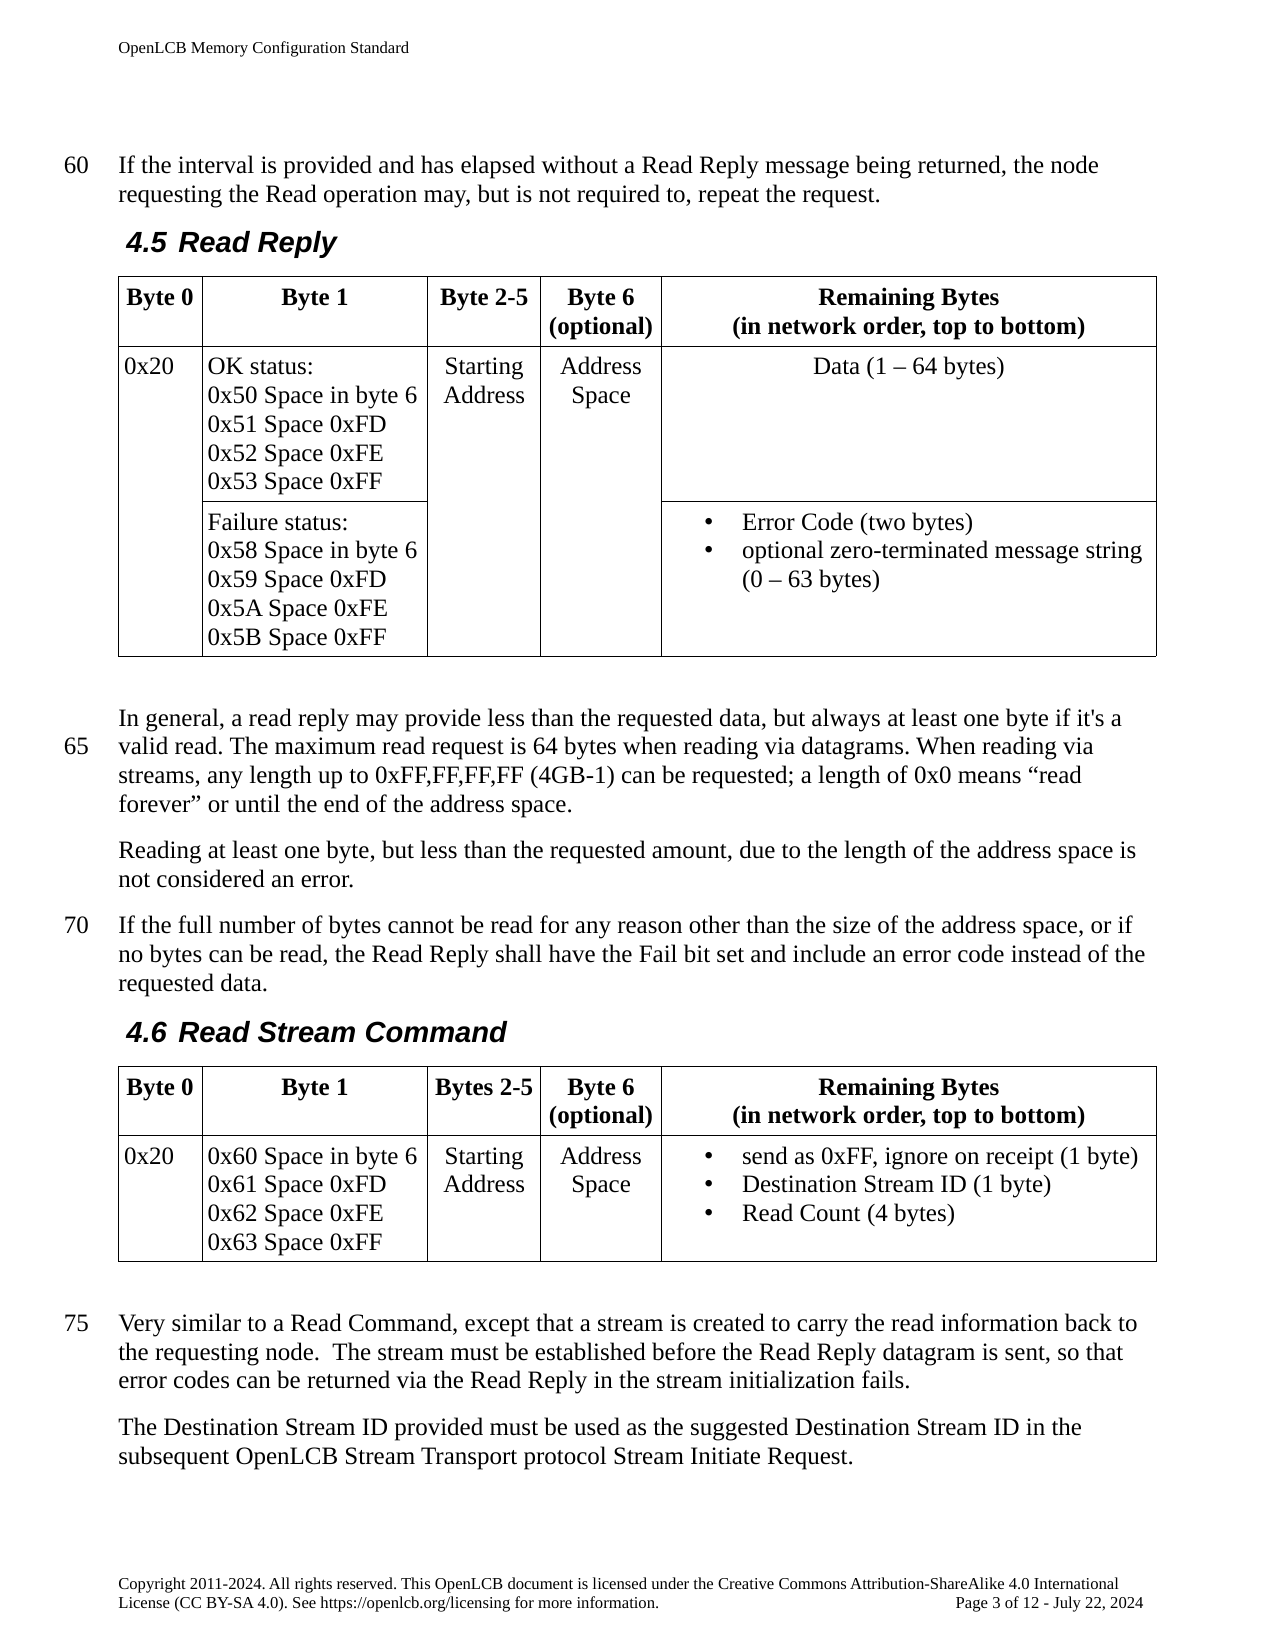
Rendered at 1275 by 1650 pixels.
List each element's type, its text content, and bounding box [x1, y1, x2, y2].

table_cell Data (1 – 64 bytes) [662, 347, 1156, 501]
text If the interval is provided and has elapsed without a Read Reply message being returned, the node requesting the Read operation may, but is not required to, repeat the request. [118, 150, 1157, 207]
table_header Remaining Bytes (in network order, top to bottom) [662, 277, 1156, 346]
table_header Remaining Bytes (in network order, top to bottom) [662, 1067, 1156, 1135]
table_cell 0x60 Space in byte 6 0x61 Space 0xFD 0x62 Space 0xFE 0x63 Space 0xFF [203, 1136, 427, 1261]
table_cell Starting Address [428, 1136, 540, 1261]
table_header Bytes 2-5 [428, 1067, 540, 1135]
table_cell send as 0xFF, ignore on receipt (1 byte) Destination Stream ID (1 byte) Read Count (4 bytes) [662, 1136, 1156, 1261]
text Very similar to a Read Command, except that a stream is created to carry the read information back to the requesting node. The stream must be established before the Read Reply datagram is sent, so that error codes can be returned via the Read Reply in the stream initialization fails. [118, 1308, 1157, 1394]
table_header Byte 2-5 [428, 277, 540, 346]
text Reading at least one byte, but less than the requested amount, due to the length of the address space is not considered an error. [118, 835, 1157, 893]
table_header Byte 0 [119, 277, 202, 346]
table_cell Failure status: 0x58 Space in byte 6 0x59 Space 0xFD 0x5A Space 0xFE 0x5B Space 0xFF [203, 502, 427, 656]
table_cell Error Code (two bytes) optional zero-terminated message string (0 – 63 bytes) [662, 502, 1156, 656]
table_cell 0x20 [119, 1136, 202, 1261]
table_cell Starting Address [428, 347, 540, 656]
table_header Byte 6 (optional) [541, 277, 661, 346]
table_cell OK status: 0x50 Space in byte 6 0x51 Space 0xFD 0x52 Space 0xFE 0x53 Space 0xFF [203, 347, 427, 501]
text In general, a read reply may provide less than the requested data, but always at least one byte if it's a valid read. The maximum read request is 64 bytes when reading via datagrams. When reading via streams, any length up to 0xFF,FF,FF,FF (4GB-1) can be requested; a length of 0x0 means “read forever” or until the end of the address space. [118, 703, 1157, 818]
table_cell Address Space [541, 1136, 661, 1261]
table_cell Address Space [541, 347, 661, 656]
table_cell 0x20 [119, 347, 202, 656]
table_header Byte 6 (optional) [541, 1067, 661, 1135]
text If the full number of bytes cannot be read for any reason other than the size of the address space, or if no bytes can be read, the Read Reply shall have the Fail bit set and include an error code instead of the requested data. [118, 911, 1157, 997]
text The Destination Stream ID provided must be used as the suggested Destination Stream ID in the subsequent OpenLCB Stream Transport protocol Stream Initiate Request. [118, 1412, 1157, 1469]
table_header Byte 1 [203, 1067, 427, 1135]
subtitle Read Reply [118, 225, 1157, 259]
table_header Byte 1 [203, 277, 427, 346]
subtitle Read Stream Command [118, 1014, 1157, 1048]
table_header Byte 0 [119, 1067, 202, 1135]
